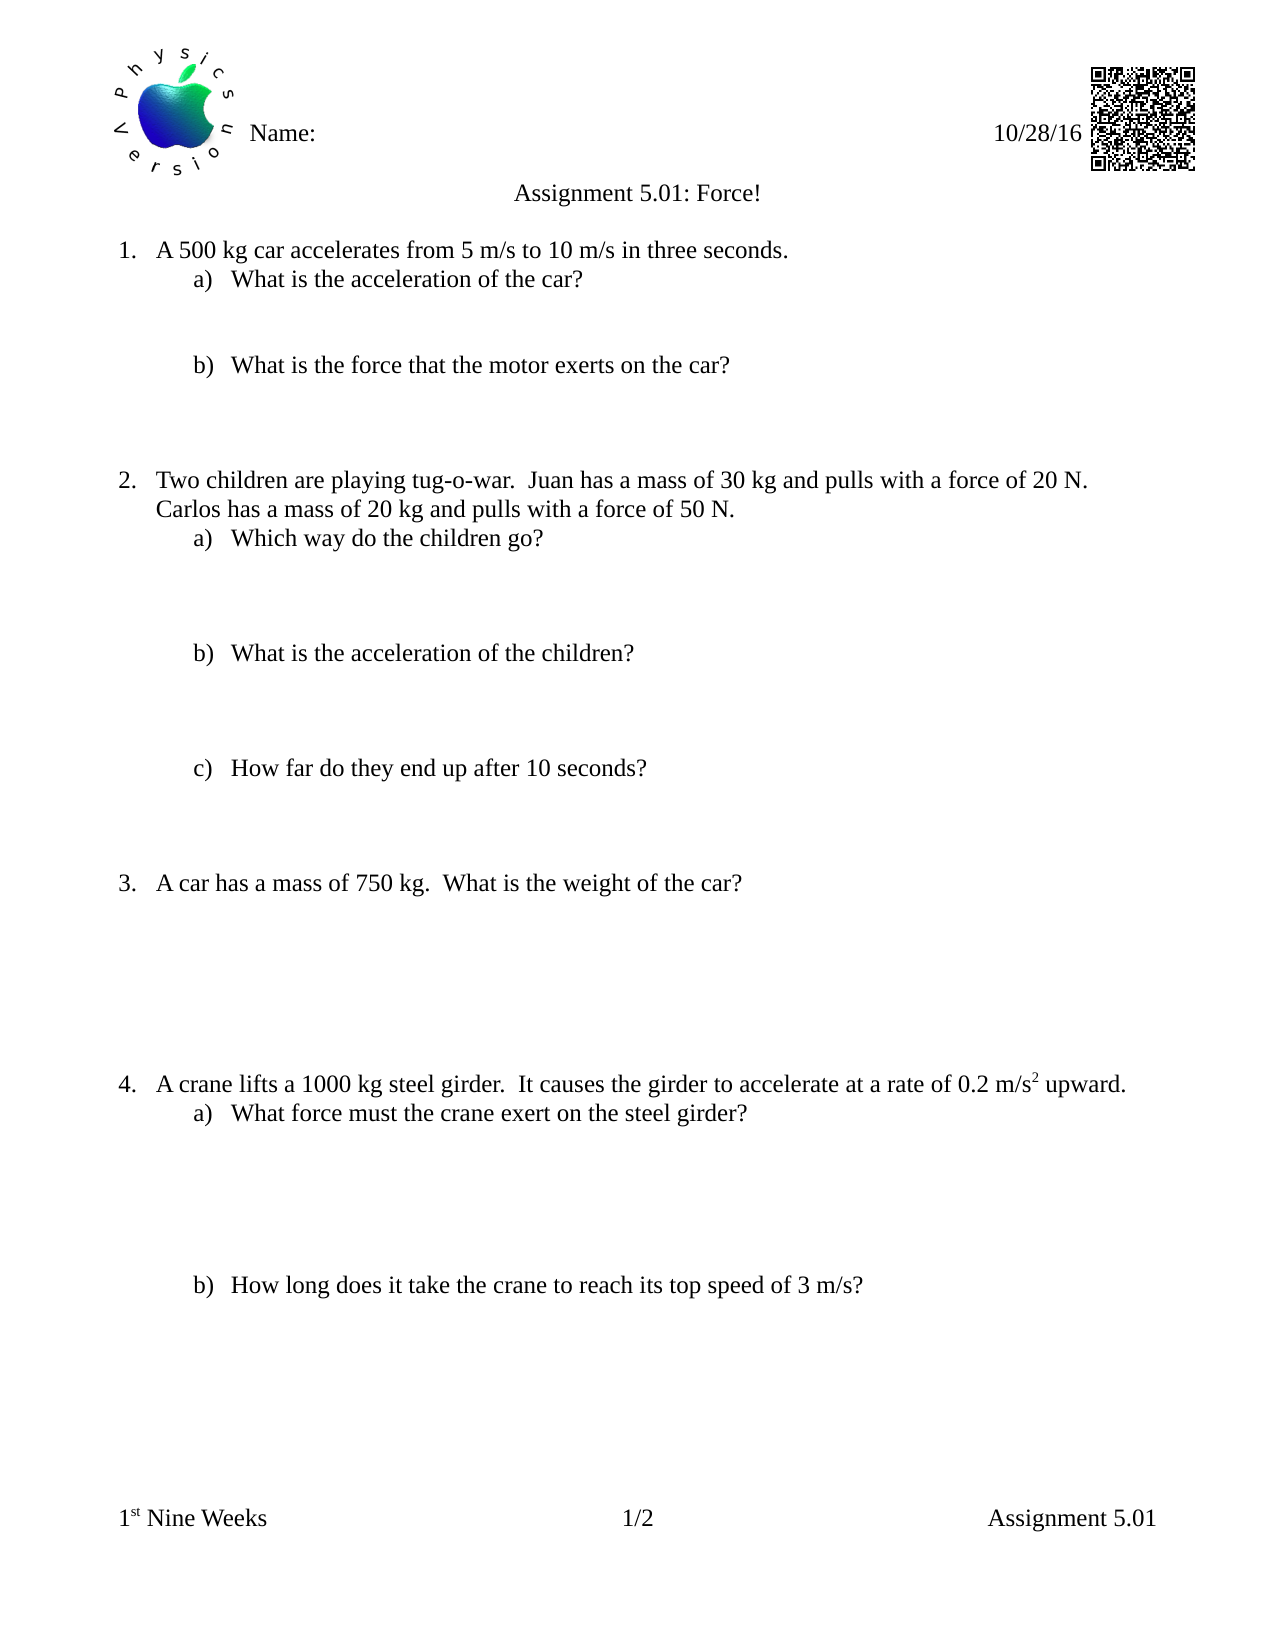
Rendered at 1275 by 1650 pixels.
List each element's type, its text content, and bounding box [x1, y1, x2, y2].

list What is the acceleration of the children? [193, 638, 1157, 667]
picture [1082, 58, 1203, 179]
list A 500 kg car accelerates from 5 m/s to 10 m/s in three seconds. [118, 236, 1157, 264]
text Assignment 5.01: Force! [118, 176, 1157, 207]
list A crane lifts a 1000 kg steel girder. It causes the girder to accelerate at a rate of 0.2 m/s2 upward. [118, 1069, 1157, 1098]
list Two children are playing tug-o-war. Juan has a mass of 30 kg and pulls with a force of 20 N. Carlos has a mass of 20 kg and pulls with a force of 50 N. [118, 466, 1157, 523]
picture [113, 48, 234, 176]
list What is the acceleration of the car? [193, 264, 1157, 293]
list What force must the crane exert on the steel girder? [193, 1098, 1157, 1127]
list How far do they end up after 10 seconds? [193, 753, 1157, 782]
list A car has a mass of 750 kg. What is the weight of the car? [118, 868, 1157, 897]
list Which way do the children go? [193, 523, 1157, 552]
list How long does it take the crane to reach its top speed of 3 m/s? [193, 1271, 1157, 1299]
list What is the force that the motor exerts on the car? [193, 351, 1157, 379]
